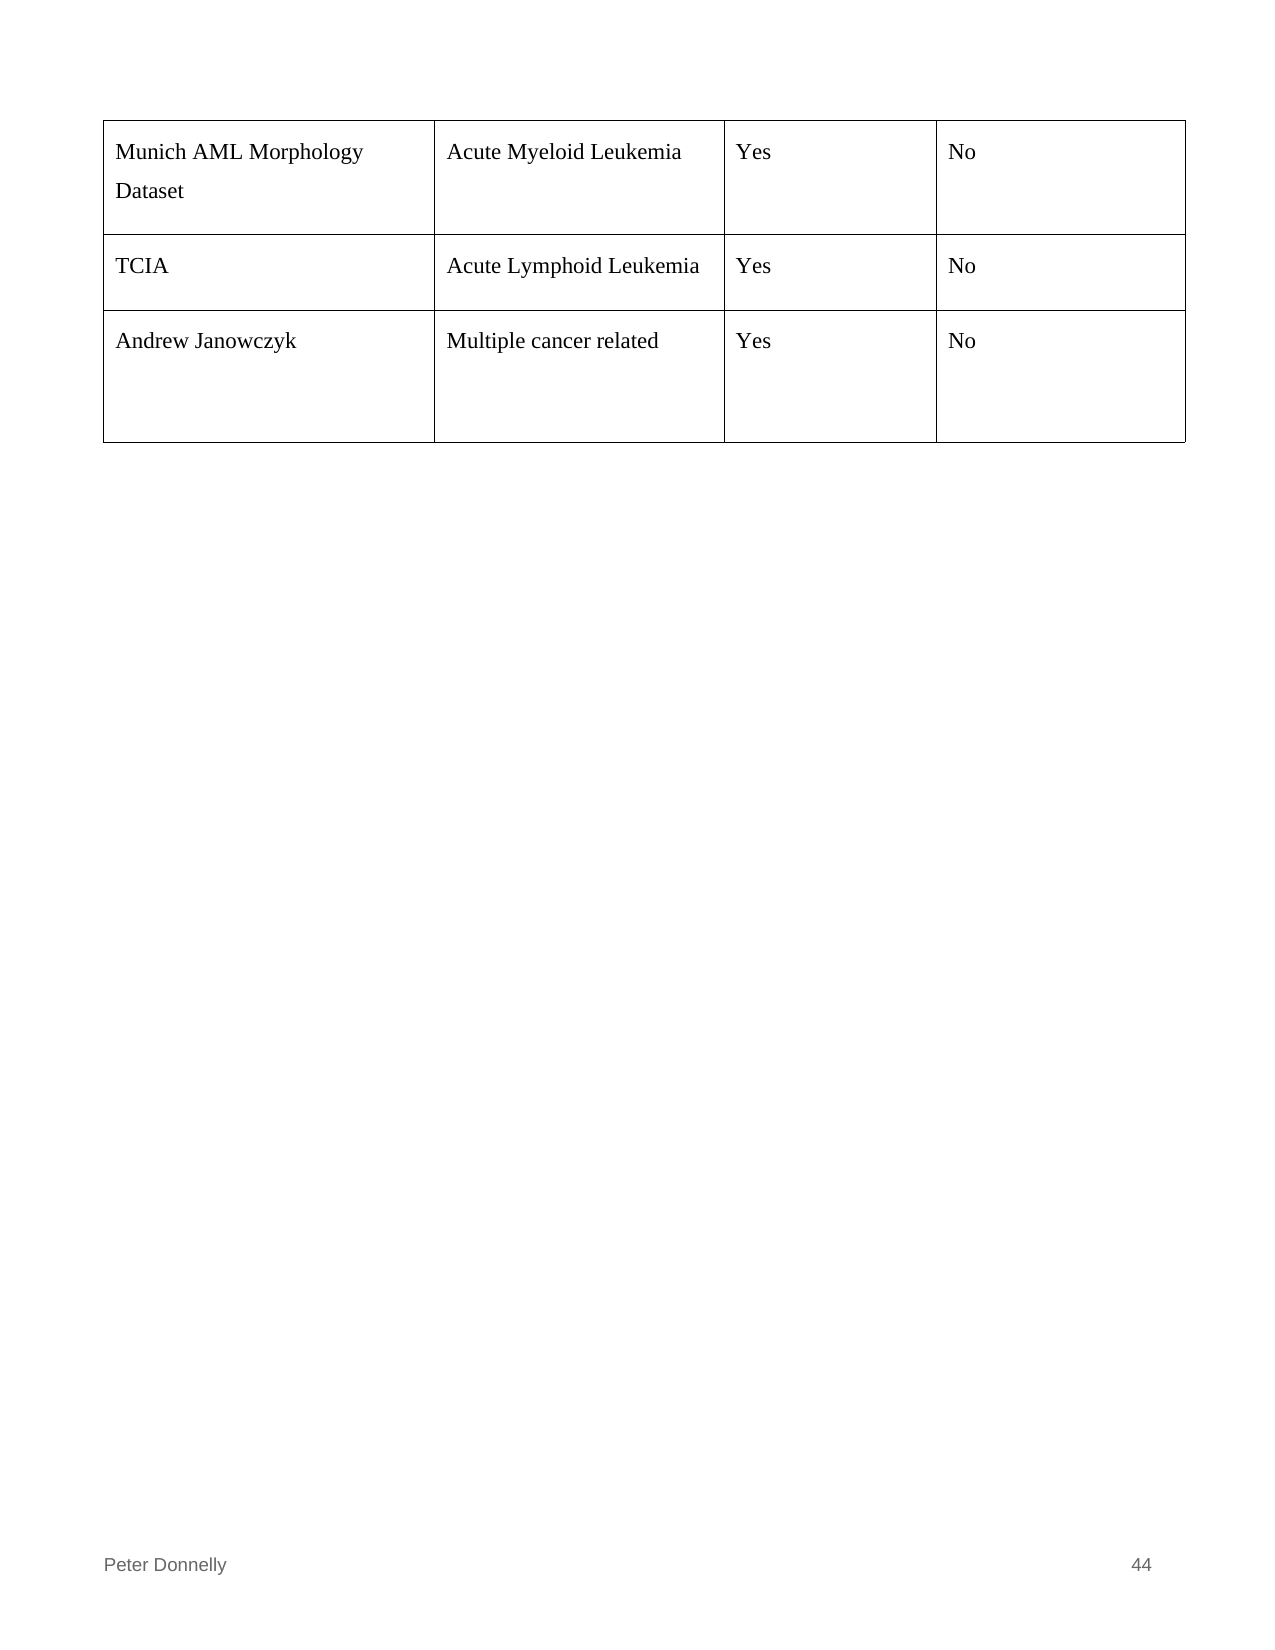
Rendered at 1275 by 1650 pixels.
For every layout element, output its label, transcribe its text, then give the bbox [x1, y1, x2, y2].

table_cell Acute Myeloid Leukemia [435, 121, 724, 234]
table_cell No [937, 235, 1185, 309]
table_cell TCIA [104, 235, 434, 309]
table_cell Acute Lymphoid Leukemia [435, 235, 724, 309]
table_cell Yes [725, 121, 936, 234]
table_cell Yes [725, 311, 936, 442]
table_cell Andrew Janowczyk [104, 311, 434, 442]
table_cell No [937, 121, 1185, 234]
table_cell Multiple cancer related [435, 311, 724, 442]
table_cell No [937, 311, 1185, 442]
table_cell Yes [725, 235, 936, 309]
table_cell Munich AML Morphology Dataset [104, 121, 434, 234]
